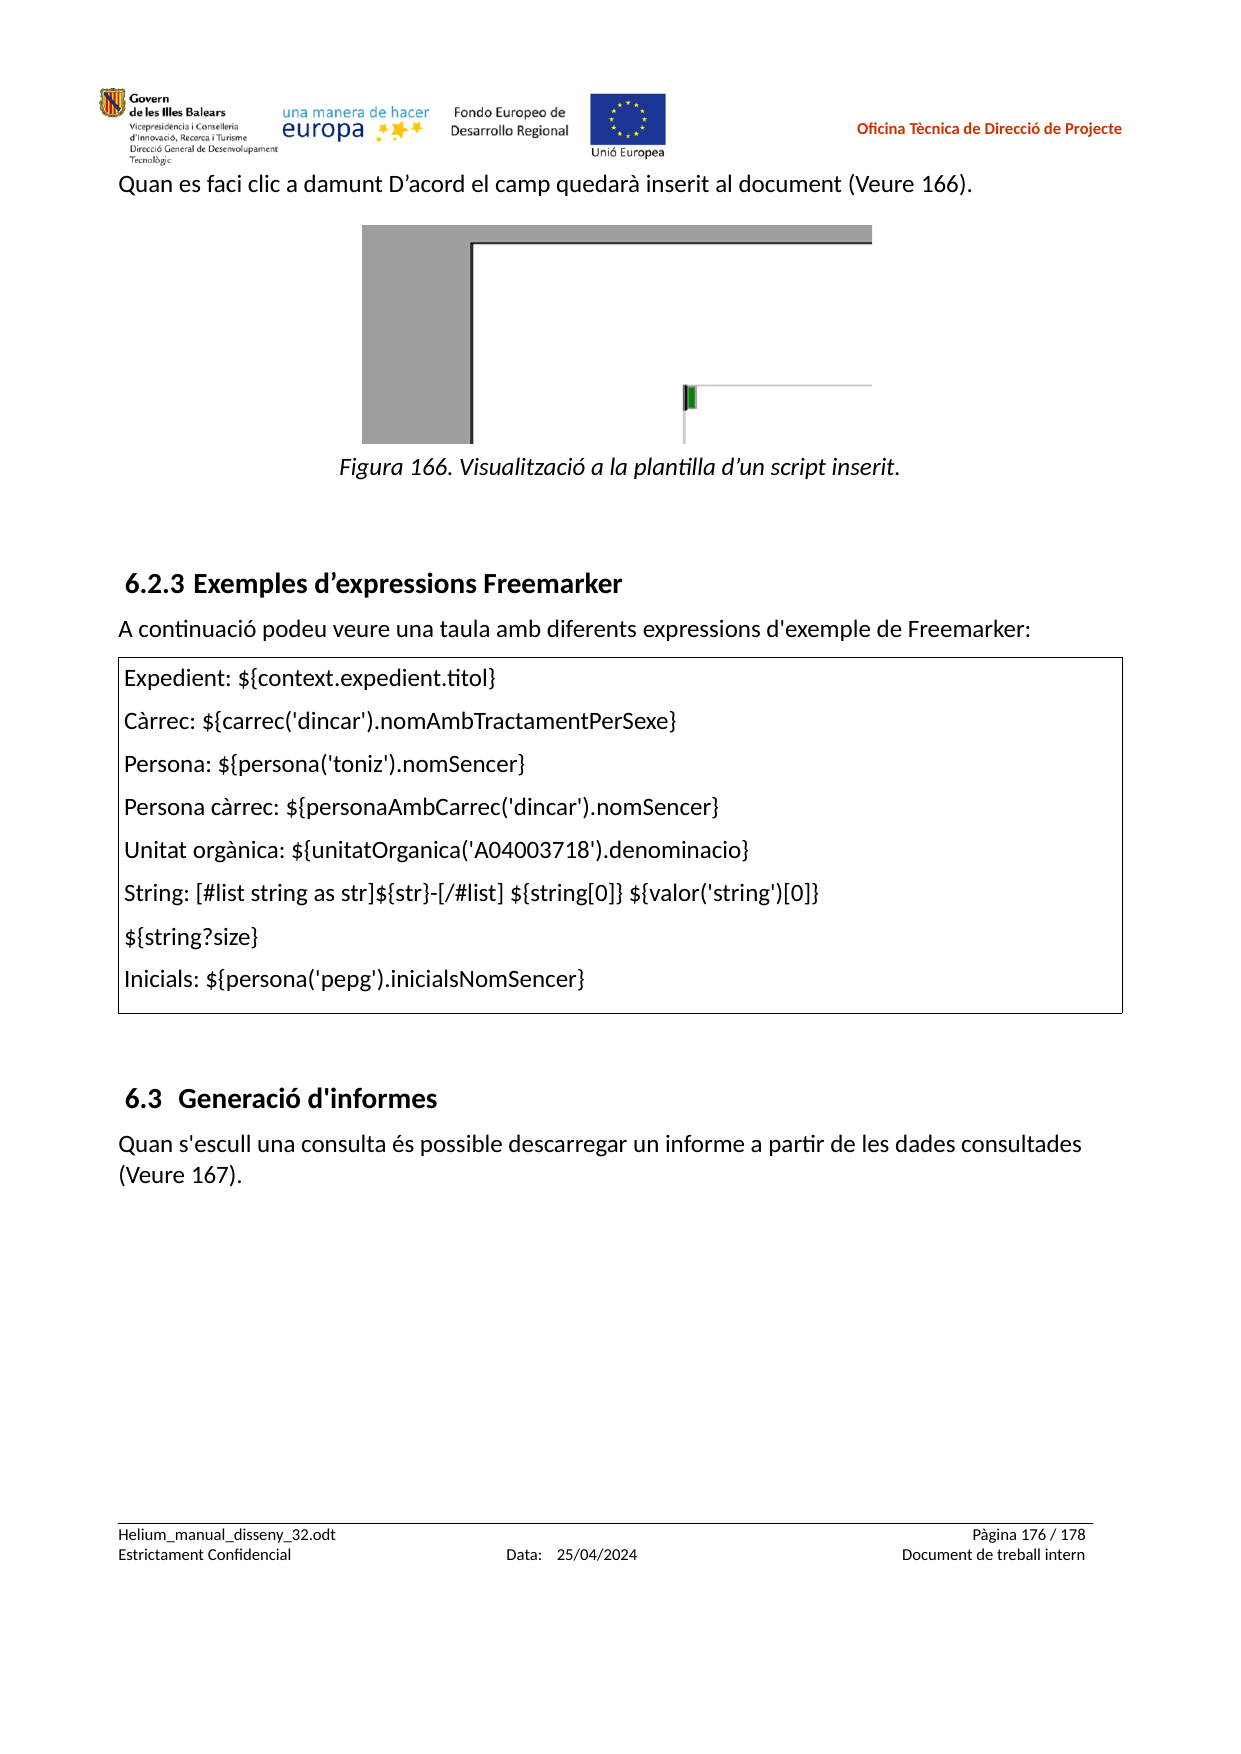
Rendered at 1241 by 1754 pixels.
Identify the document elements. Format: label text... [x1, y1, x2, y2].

table_header Expedient: ${context.expedient.titol} Càrrec: ${carrec('dincar').nomAmbTractamentPerSexe} Persona: ${persona('toniz').nomSencer} Persona càrrec: ${personaAmbCarrec('dincar').nomSencer} Unitat orgànica: ${unitatOrganica('A04003718').denominacio} String: [#list string as str]${str}-[/#list] ${string[0]} ${valor('string')[0]} ${string?size} Inicials: ${persona('pepg').inicialsNomSencer} [119, 658, 1122, 1012]
text A continuació podeu veure una taula amb diferents expressions d'exemple de Freemarker: [118, 614, 1122, 644]
subtitle Generació d'informes [118, 1081, 1122, 1116]
picture [360, 223, 880, 451]
text Quan es faci clic a damunt D’acord el camp quedarà inserit al document (Veure 166). [118, 168, 1122, 198]
text Figura 166. Visualització a la plantilla d’un script inserit. [278, 449, 962, 481]
text Quan s'escull una consulta és possible descarregar un informe a partir de les dades consultades (Veure 167). [118, 1129, 1122, 1190]
picture [99, 87, 668, 166]
subtitle Exemples d’expressions Freemarker [118, 566, 1122, 601]
